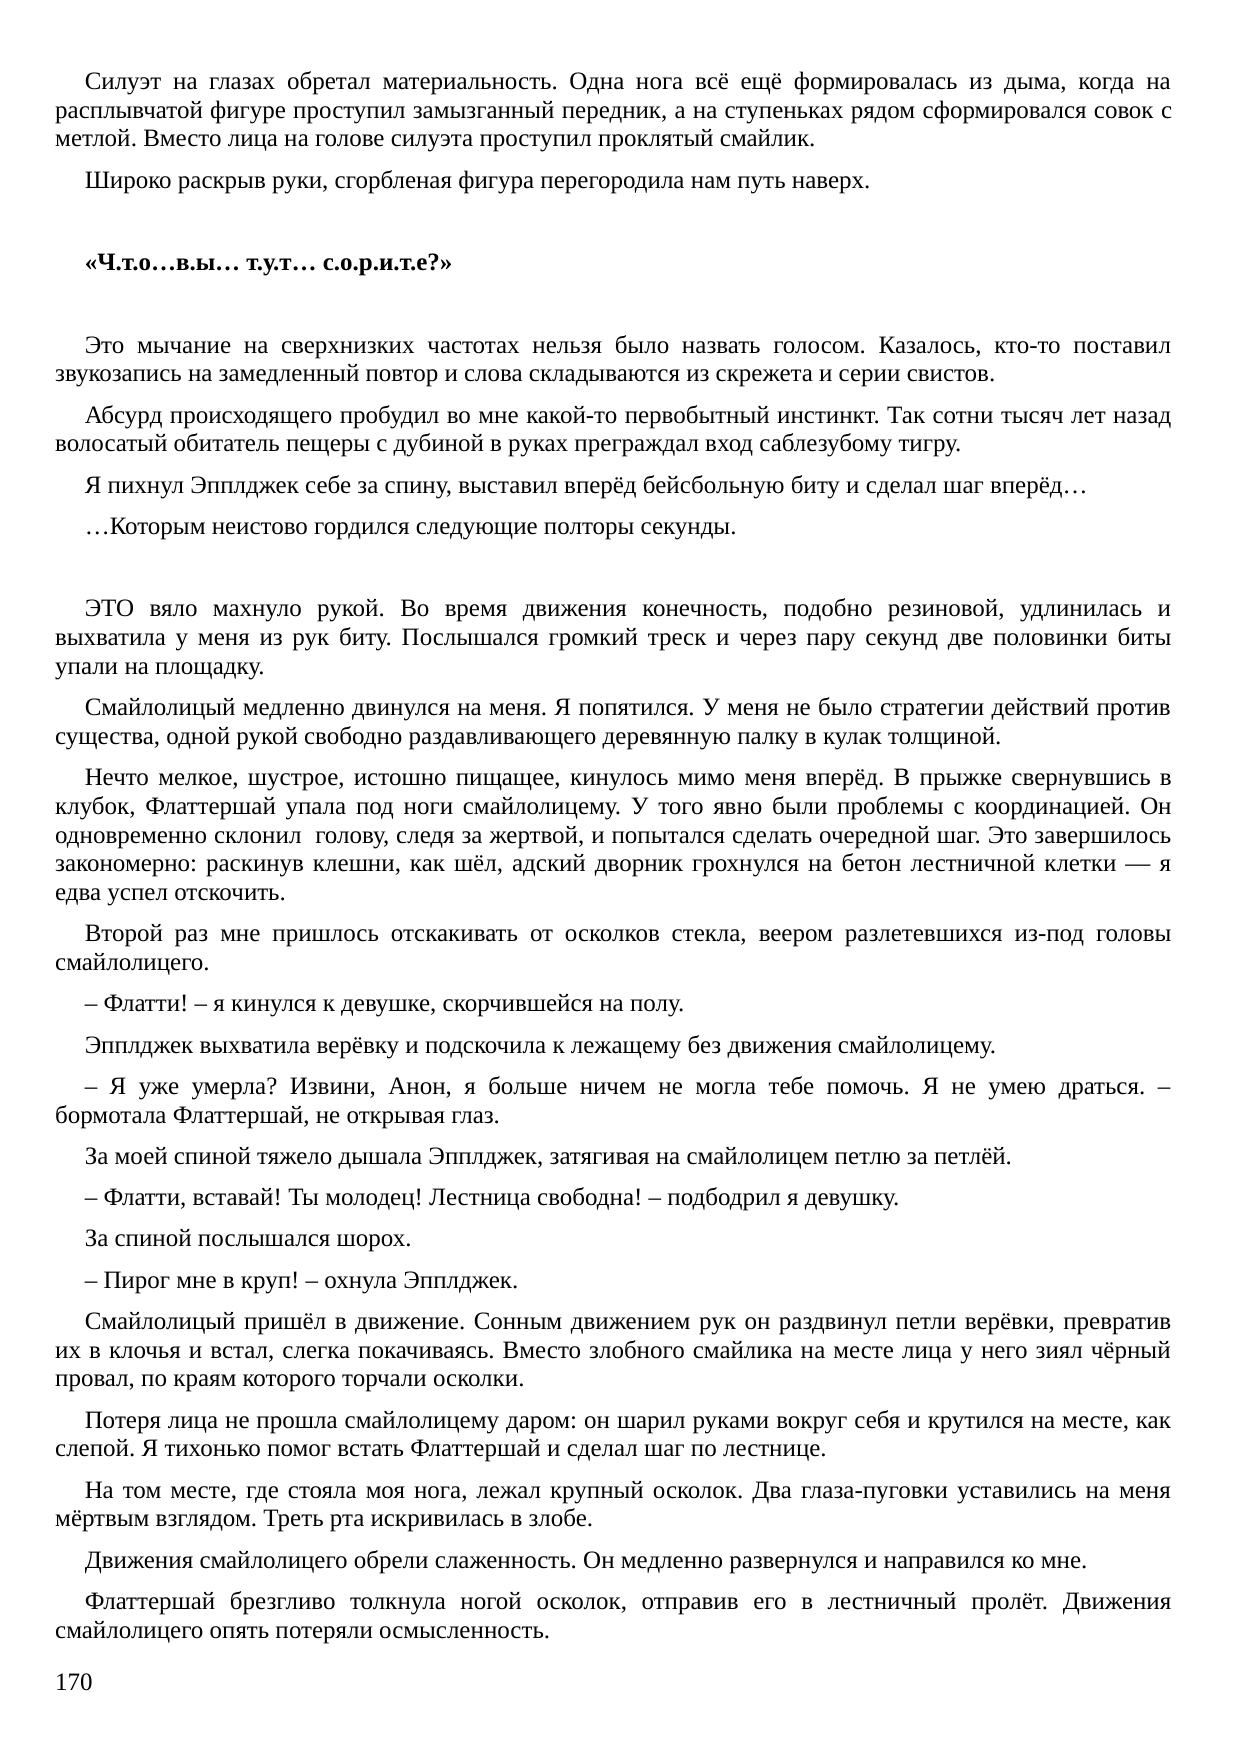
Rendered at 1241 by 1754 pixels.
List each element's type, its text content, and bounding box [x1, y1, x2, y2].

text Флаттершай брезгливо толкнула ногой осколок, отправив его в лестничный пролёт. Движения смайлолицего опять потеряли осмысленность. [55, 1586, 1173, 1643]
text – Флатти! – я кинулся к девушке, скорчившейся на полу. [55, 988, 1173, 1017]
text Это мычание на сверхнизких частотах нельзя было назвать голосом. Казалось, кто-то поставил звукозапись на замедленный повтор и слова складываются из скрежета и серии свистов. [55, 330, 1173, 387]
text – Пирог мне в круп! – охнула Эпплджек. [55, 1265, 1173, 1293]
text ЭТО вяло махнуло рукой. Во время движения конечность, подобно резиновой, удлинилась и выхватила у меня из рук биту. Послышался громкий треск и через пару секунд две половинки биты упали на площадку. [55, 593, 1173, 680]
text Второй раз мне пришлось отскакивать от осколков стекла, веером разлетевшихся из-под головы смайлолицего. [55, 918, 1173, 976]
text Движения смайлолицего обрели слаженность. Он медленно развернулся и направился ко мне. [55, 1545, 1173, 1573]
text Смайлолицый пришёл в движение. Сонным движением рук он раздвинул петли верёвки, превратив их в клочья и встал, слегка покачиваясь. Вместо злобного смайлика на месте лица у него зиял чёрный провал, по краям которого торчали осколки. [55, 1306, 1173, 1392]
text – Флатти, вставай! Ты молодец! Лестница свободна! – подбодрил я девушку. [55, 1182, 1173, 1211]
text Широко раскрыв руки, сгорбленая фигура перегородила нам путь наверх. [55, 165, 1173, 193]
text Эпплджек выхватила верёвку и подскочила к лежащему без движения смайлолицему. [55, 1030, 1173, 1058]
text На том месте, где стояла моя нога, лежал крупный осколок. Два глаза-пуговки уставились на меня мёртвым взглядом. Треть рта искривилась в злобе. [55, 1475, 1173, 1532]
text Я пихнул Эпплджек себе за спину, выставил вперёд бейсбольную биту и сделал шаг вперёд… [55, 470, 1173, 498]
text Абсурд происходящего пробудил во мне какой-то первобытный инстинкт. Так сотни тысяч лет назад волосатый обитатель пещеры с дубиной в руках преграждал вход саблезубому тигру. [55, 400, 1173, 457]
text – Я уже умерла? Извини, Анон, я больше ничем не могла тебе помочь. Я не умею драться. – бормотала Флаттершай, не открывая глаз. [55, 1071, 1173, 1128]
text Смайлолицый медленно двинулся на меня. Я попятился. У меня не было стратегии действий против существа, одной рукой свободно раздавливающего деревянную палку в кулак толщиной. [55, 692, 1173, 750]
text Силуэт на глазах обретал материальность. Одна нога всё ещё формировалась из дыма, когда на расплывчатой фигуре проступил замызганный передник, а на ступеньках рядом сформировался совок с метлой. Вместо лица на голове силуэта проступил проклятый смайлик. [55, 66, 1173, 152]
text Нечто мелкое, шустрое, истошно пищащее, кинулось мимо меня вперёд. В прыжке свернувшись в клубок, Флаттершай упала под ноги смайлолицему. У того явно были проблемы с координацией. Он одновременно склонил голову, следя за жертвой, и попытался сделать очередной шаг. Это завершилось закономерно: раскинув клешни, как шёл, адский дворник грохнулся на бетон лестничной клетки — я едва успел отскочить. [55, 762, 1173, 906]
text За спиной послышался шорох. [55, 1223, 1173, 1252]
text За моей спиной тяжело дышала Эпплджек, затягивая на смайлолицем петлю за петлёй. [55, 1141, 1173, 1170]
text Потеря лица не прошла смайлолицему даром: он шарил руками вокруг себя и крутился на месте, как слепой. Я тихонько помог встать Флаттершай и сделал шаг по лестнице. [55, 1405, 1173, 1462]
text …Которым неистово гордился следующие полторы секунды. [55, 511, 1173, 540]
text «Ч.т.о…в.ы… т.у.т… с.о.р.и.т.е?» [55, 247, 1173, 276]
